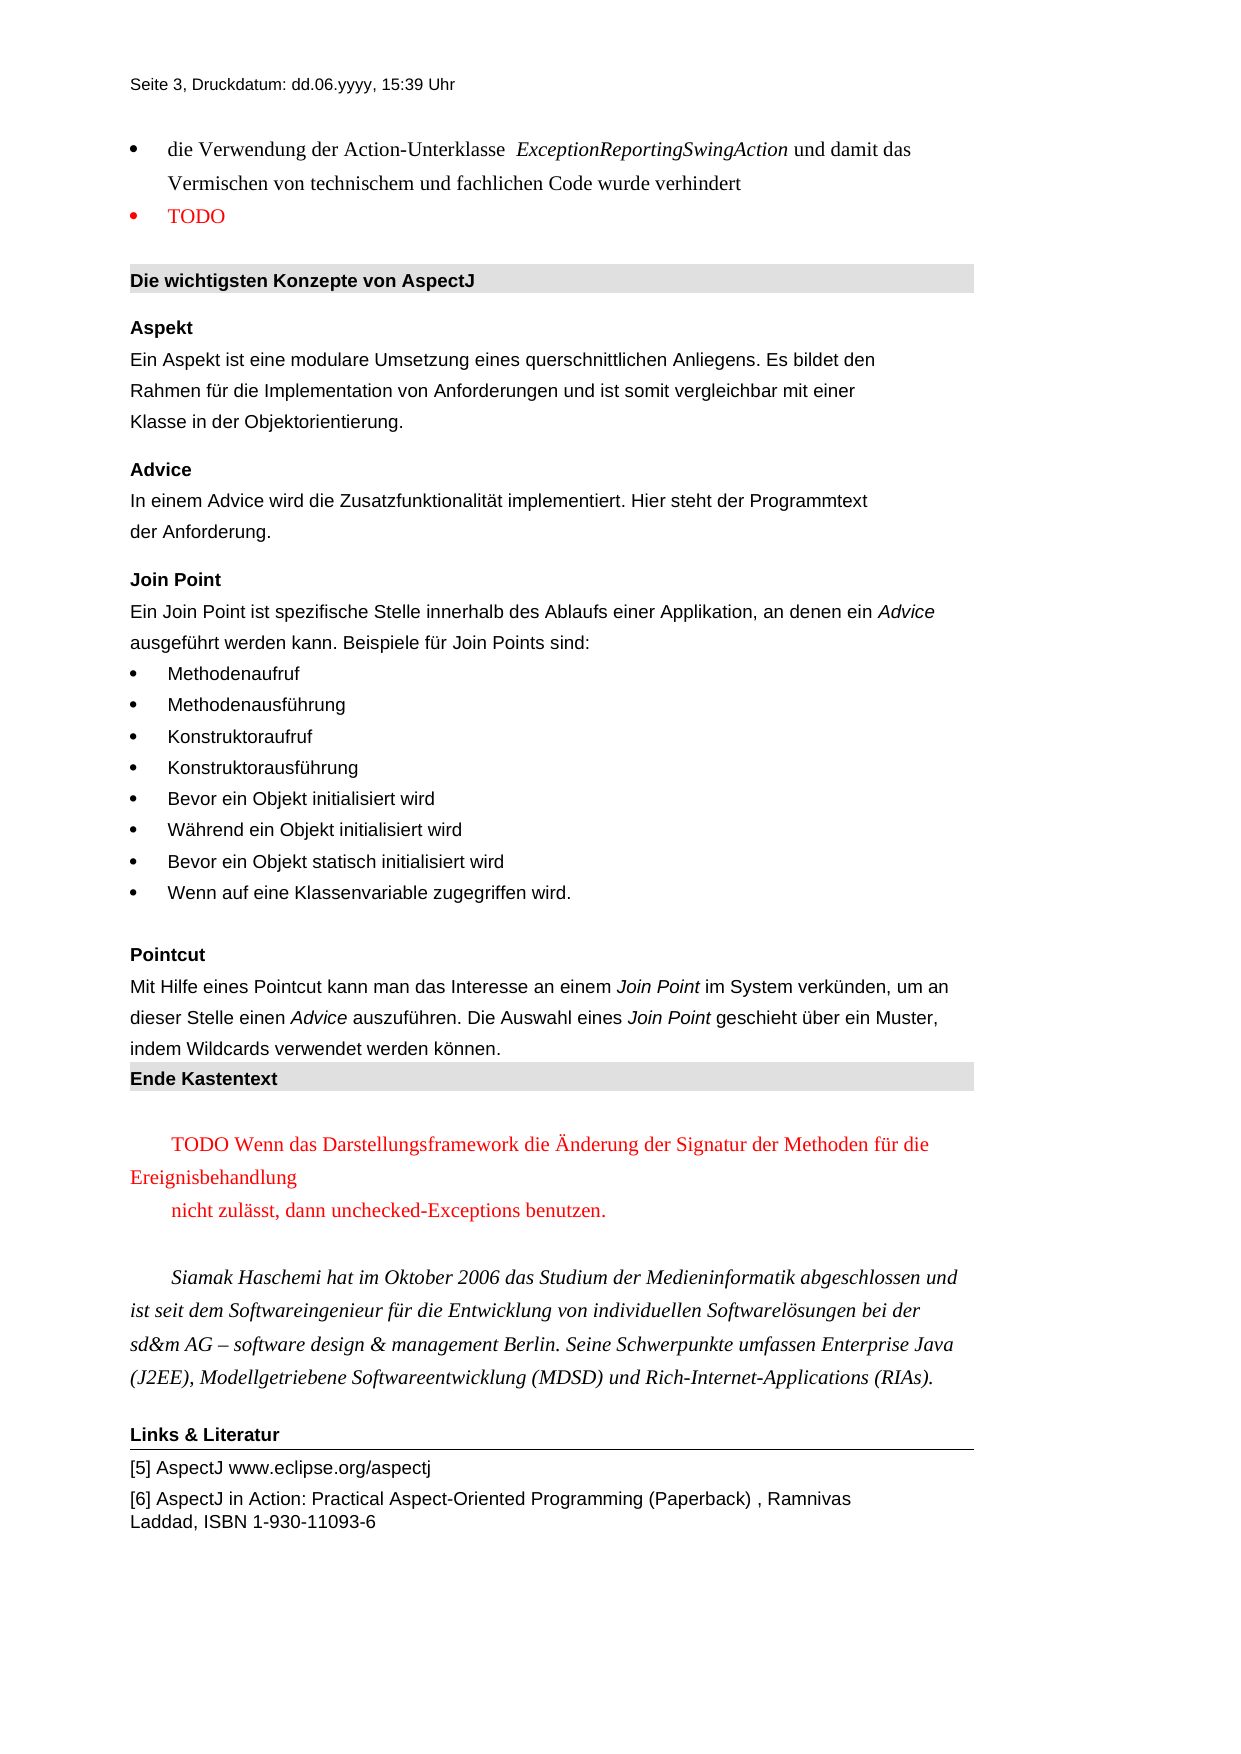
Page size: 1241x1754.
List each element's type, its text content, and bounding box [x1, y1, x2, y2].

list Methodenaufruf [130, 656, 974, 687]
text Join Point [130, 562, 974, 593]
list Wenn auf eine Klassenvariable zugegriffen wird. [130, 874, 974, 906]
text ausgeführt werden kann. Beispiele für Join Points sind: [130, 624, 974, 656]
text Links & Literatur [130, 1416, 974, 1449]
text [6] AspectJ in Action: Practical Aspect-Oriented Programming (Paperback) , Ramnivas [130, 1481, 974, 1512]
text Rahmen für die Implementation von Anforderungen und ist somit vergleichbar mit einer [130, 372, 974, 403]
text Pointcut [130, 937, 974, 968]
text Siamak Haschemi hat im Oktober 2006 das Studium der Medieninformatik abgeschlossen und ist seit dem Softwareingenieur für die Entwicklung von individuellen Softwarelösungen bei der sd&m AG – software design & management Berlin. Seine Schwerpunkte umfassen Enterprise Java (J2EE), Modellgetriebene Softwareentwicklung (MDSD) und Rich-Internet-Applications (RIAs). [130, 1258, 974, 1391]
text Ein Join Point ist spezifische Stelle innerhalb des Ablaufs einer Applikation, an denen ein Advice [130, 593, 974, 624]
text Klasse in der Objektorientierung. [130, 403, 974, 435]
text [5] AspectJ www.eclipse.org/aspectj [130, 1450, 974, 1481]
text Ende Kastentext [130, 1062, 974, 1091]
list Methodenausführung [130, 687, 974, 718]
list Während ein Objekt initialisiert wird [130, 812, 974, 843]
text Die wichtigsten Konzepte von AspectJ [130, 264, 974, 293]
text Advice [130, 451, 974, 483]
text der Anforderung. [130, 514, 974, 545]
text nicht zulässt, dann unchecked-Exceptions benutzen. [130, 1191, 974, 1224]
list Konstruktorausführung [130, 749, 974, 781]
list Konstruktoraufruf [130, 718, 974, 749]
list TODO [130, 197, 974, 230]
list die Verwendung der Action-Unterklasse ExceptionReportingSwingAction und damit das Vermischen von technischem und fachlichen Code wurde verhindert [130, 130, 974, 197]
text Laddad, ISBN 1-930-11093-6 [130, 1512, 974, 1533]
list Bevor ein Objekt initialisiert wird [130, 781, 974, 812]
list Bevor ein Objekt statisch initialisiert wird [130, 843, 974, 874]
text Ein Aspekt ist eine modulare Umsetzung eines querschnittlichen Anliegens. Es bildet den [130, 341, 974, 372]
text Mit Hilfe eines Pointcut kann man das Interesse an einem Join Point im System verkünden, um an dieser Stelle einen Advice auszuführen. Die Auswahl eines Join Point geschieht über ein Muster, indem Wildcards verwendet werden können. [130, 968, 974, 1062]
text In einem Advice wird die Zusatzfunktionalität implementiert. Hier steht der Programmtext [130, 483, 974, 514]
text TODO Wenn das Darstellungsframework die Änderung der Signatur der Methoden für die Ereignisbehandlung [130, 1124, 974, 1191]
text Aspekt [130, 310, 974, 341]
